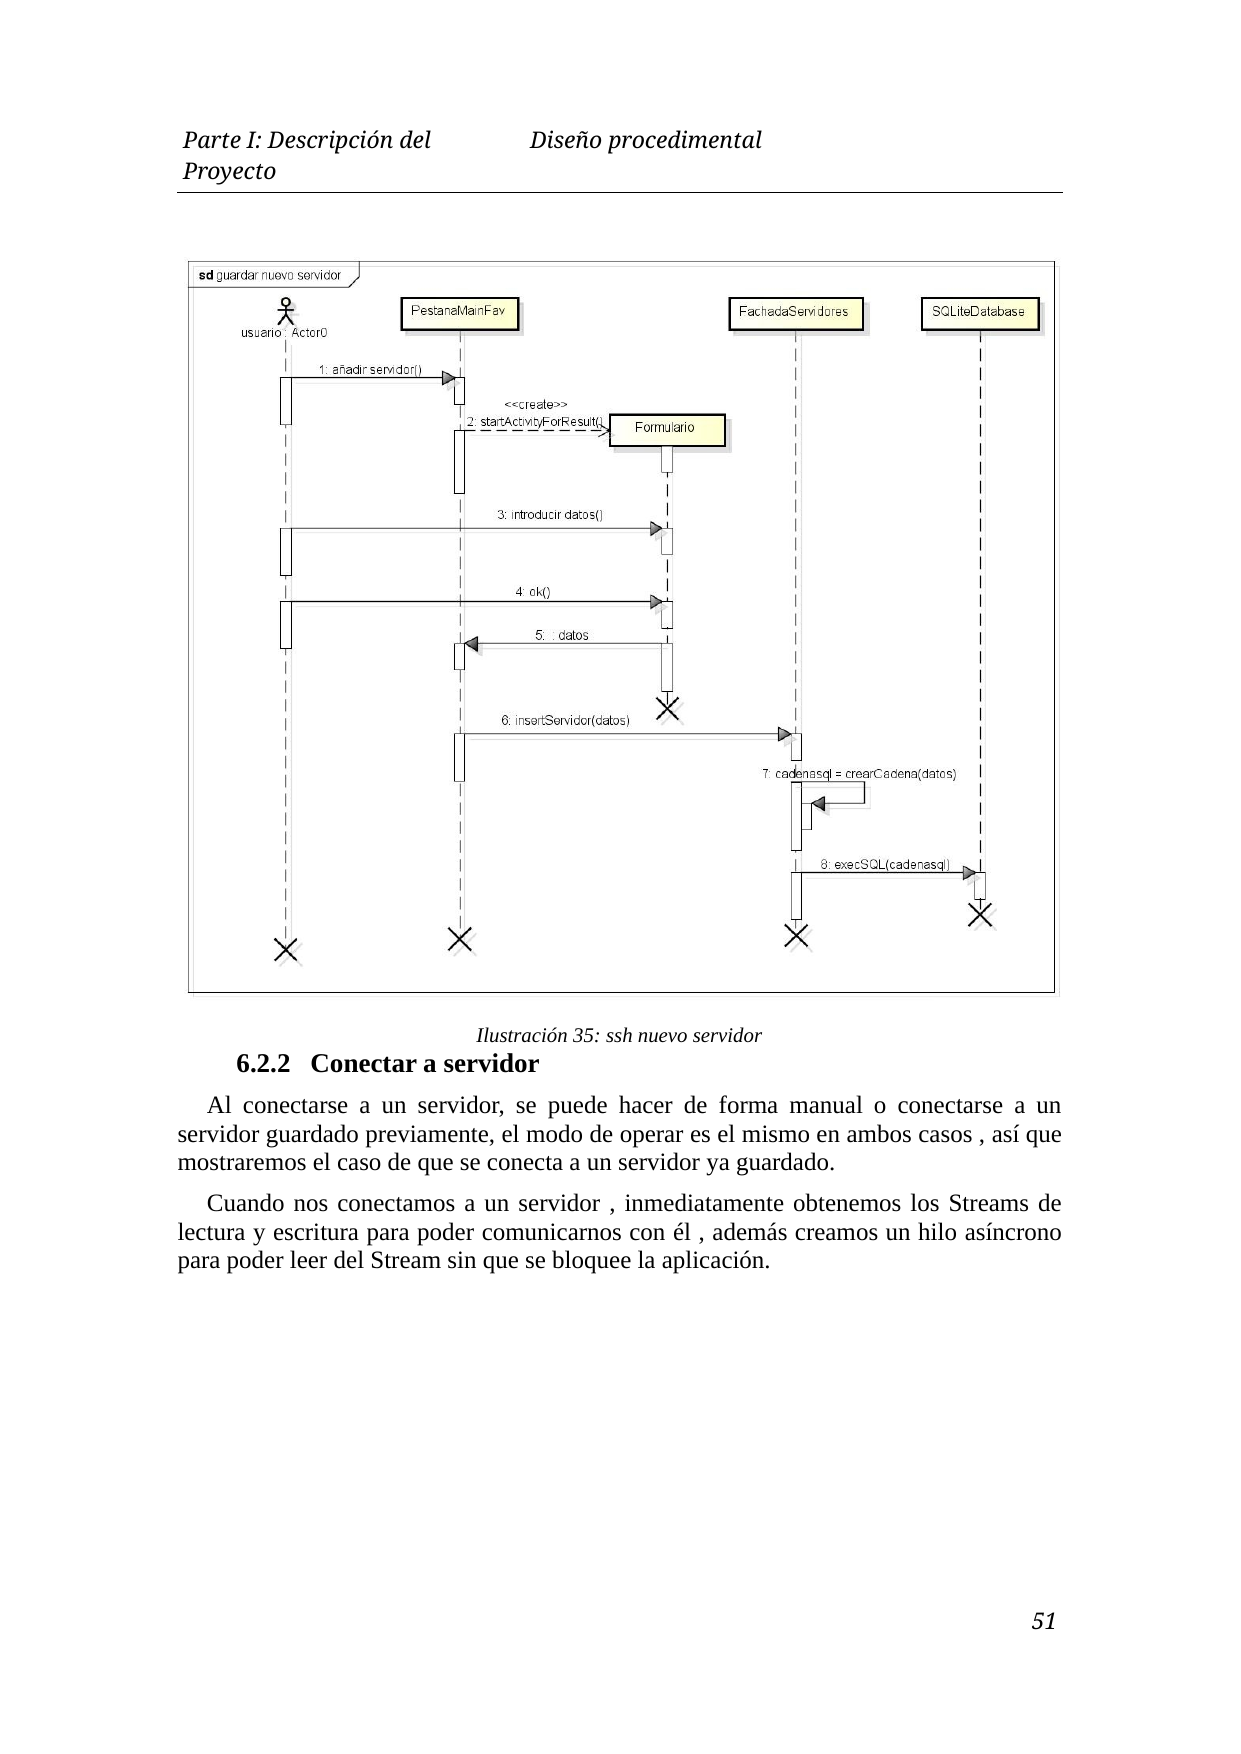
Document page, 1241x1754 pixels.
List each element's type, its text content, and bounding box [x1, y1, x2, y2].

picture [177, 250, 1064, 1023]
text Cuando nos conectamos a un servidor , inmediatamente obtenemos los Streams de lectura y escritura para poder comunicarnos con él , además creamos un hilo asíncrono para poder leer del Stream sin que se bloquee la aplicación. [177, 1188, 1063, 1274]
text Al conectarse a un servidor, se puede hacer de forma manual o conectarse a un servidor guardado previamente, el modo de operar es el mismo en ambos casos , así que mostraremos el caso de que se conecta a un servidor ya guardado. [177, 1090, 1063, 1176]
subtitle Conectar a servidor [236, 1047, 1004, 1078]
text Ilustración 35: ssh nuevo servidor [177, 1023, 1063, 1047]
